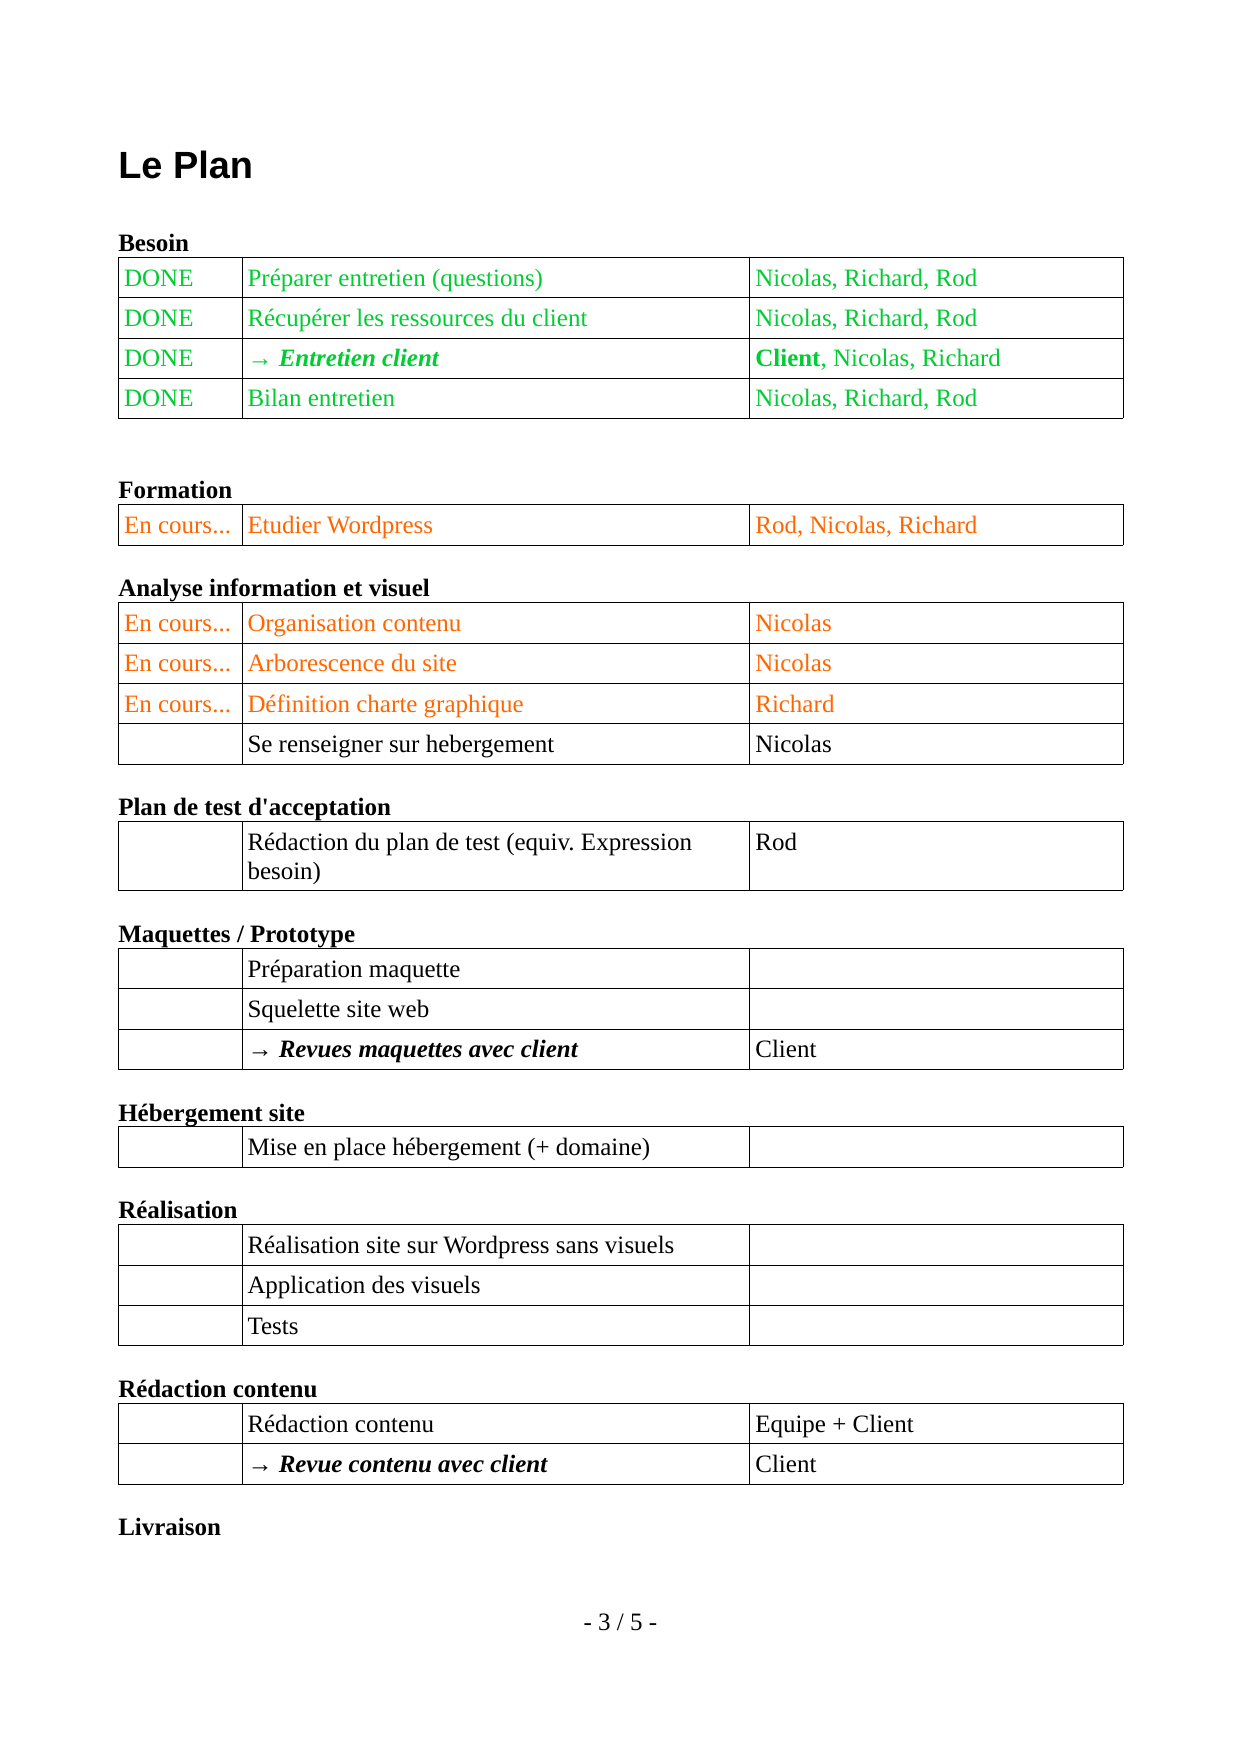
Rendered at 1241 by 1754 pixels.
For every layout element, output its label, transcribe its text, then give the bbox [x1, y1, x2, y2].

table_header [119, 1225, 242, 1264]
text Plan de test d'acceptation [118, 792, 1122, 821]
table_cell Squelette site web [243, 989, 749, 1028]
table_cell Nicolas, Richard, Rod [750, 298, 1123, 337]
text Maquettes / Prototype [118, 919, 1122, 948]
subtitle Le Plan [118, 143, 1122, 187]
table_cell → Entretien client [243, 339, 749, 378]
text Hébergement site [118, 1098, 1122, 1126]
table_header [119, 949, 242, 988]
text Réalisation [118, 1196, 1122, 1224]
table_header DONE [119, 258, 242, 297]
table_cell [750, 989, 1123, 1028]
table_cell Client, Nicolas, Richard [750, 339, 1123, 378]
table_cell Se renseigner sur hebergement [243, 724, 749, 763]
table_cell Arborescence du site [243, 644, 749, 683]
table_cell Définition charte graphique [243, 684, 749, 723]
table_header Réalisation site sur Wordpress sans visuels [243, 1225, 749, 1264]
table_header Rod, Nicolas, Richard [750, 505, 1123, 545]
table_header Organisation contenu [243, 603, 749, 643]
table_header Nicolas, Richard, Rod [750, 258, 1123, 297]
table_cell [119, 989, 242, 1028]
table_header [119, 1127, 242, 1167]
table_header Etudier Wordpress [243, 505, 749, 545]
table_cell [750, 1306, 1123, 1345]
table_header Préparer entretien (questions) [243, 258, 749, 297]
table_cell [750, 1266, 1123, 1305]
table_cell [119, 1266, 242, 1305]
text Formation [118, 476, 1122, 504]
table_cell Application des visuels [243, 1266, 749, 1305]
table_header En cours... [119, 603, 242, 643]
table_cell Tests [243, 1306, 749, 1345]
table_header Rédaction du plan de test (equiv. Expression besoin) [243, 822, 749, 890]
table_cell Nicolas, Richard, Rod [750, 379, 1123, 418]
table_cell Client [750, 1444, 1123, 1483]
table_header [750, 1127, 1123, 1167]
table_cell En cours... [119, 684, 242, 723]
table_cell → Revue contenu avec client [243, 1444, 749, 1483]
table_cell DONE [119, 379, 242, 418]
text Besoin [118, 228, 1122, 257]
table_cell En cours... [119, 644, 242, 683]
table_header [119, 1404, 242, 1443]
table_cell Nicolas [750, 724, 1123, 763]
table_cell [119, 1030, 242, 1069]
table_header Mise en place hébergement (+ domaine) [243, 1127, 749, 1167]
table_cell → Revues maquettes avec client [243, 1030, 749, 1069]
table_header Rod [750, 822, 1123, 890]
table_header [750, 949, 1123, 988]
table_header Préparation maquette [243, 949, 749, 988]
table_header Nicolas [750, 603, 1123, 643]
text Livraison [118, 1512, 1122, 1541]
table_cell [119, 1306, 242, 1345]
table_header [119, 822, 242, 890]
table_header [750, 1225, 1123, 1264]
table_cell DONE [119, 339, 242, 378]
table_cell Richard [750, 684, 1123, 723]
text Analyse information et visuel [118, 573, 1122, 602]
table_cell Bilan entretien [243, 379, 749, 418]
table_cell Nicolas [750, 644, 1123, 683]
table_header Equipe + Client [750, 1404, 1123, 1443]
table_cell [119, 1444, 242, 1483]
text Rédaction contenu [118, 1374, 1122, 1403]
table_cell DONE [119, 298, 242, 337]
table_cell [119, 724, 242, 763]
table_cell Client [750, 1030, 1123, 1069]
table_cell Récupérer les ressources du client [243, 298, 749, 337]
table_header En cours... [119, 505, 242, 545]
table_header Rédaction contenu [243, 1404, 749, 1443]
